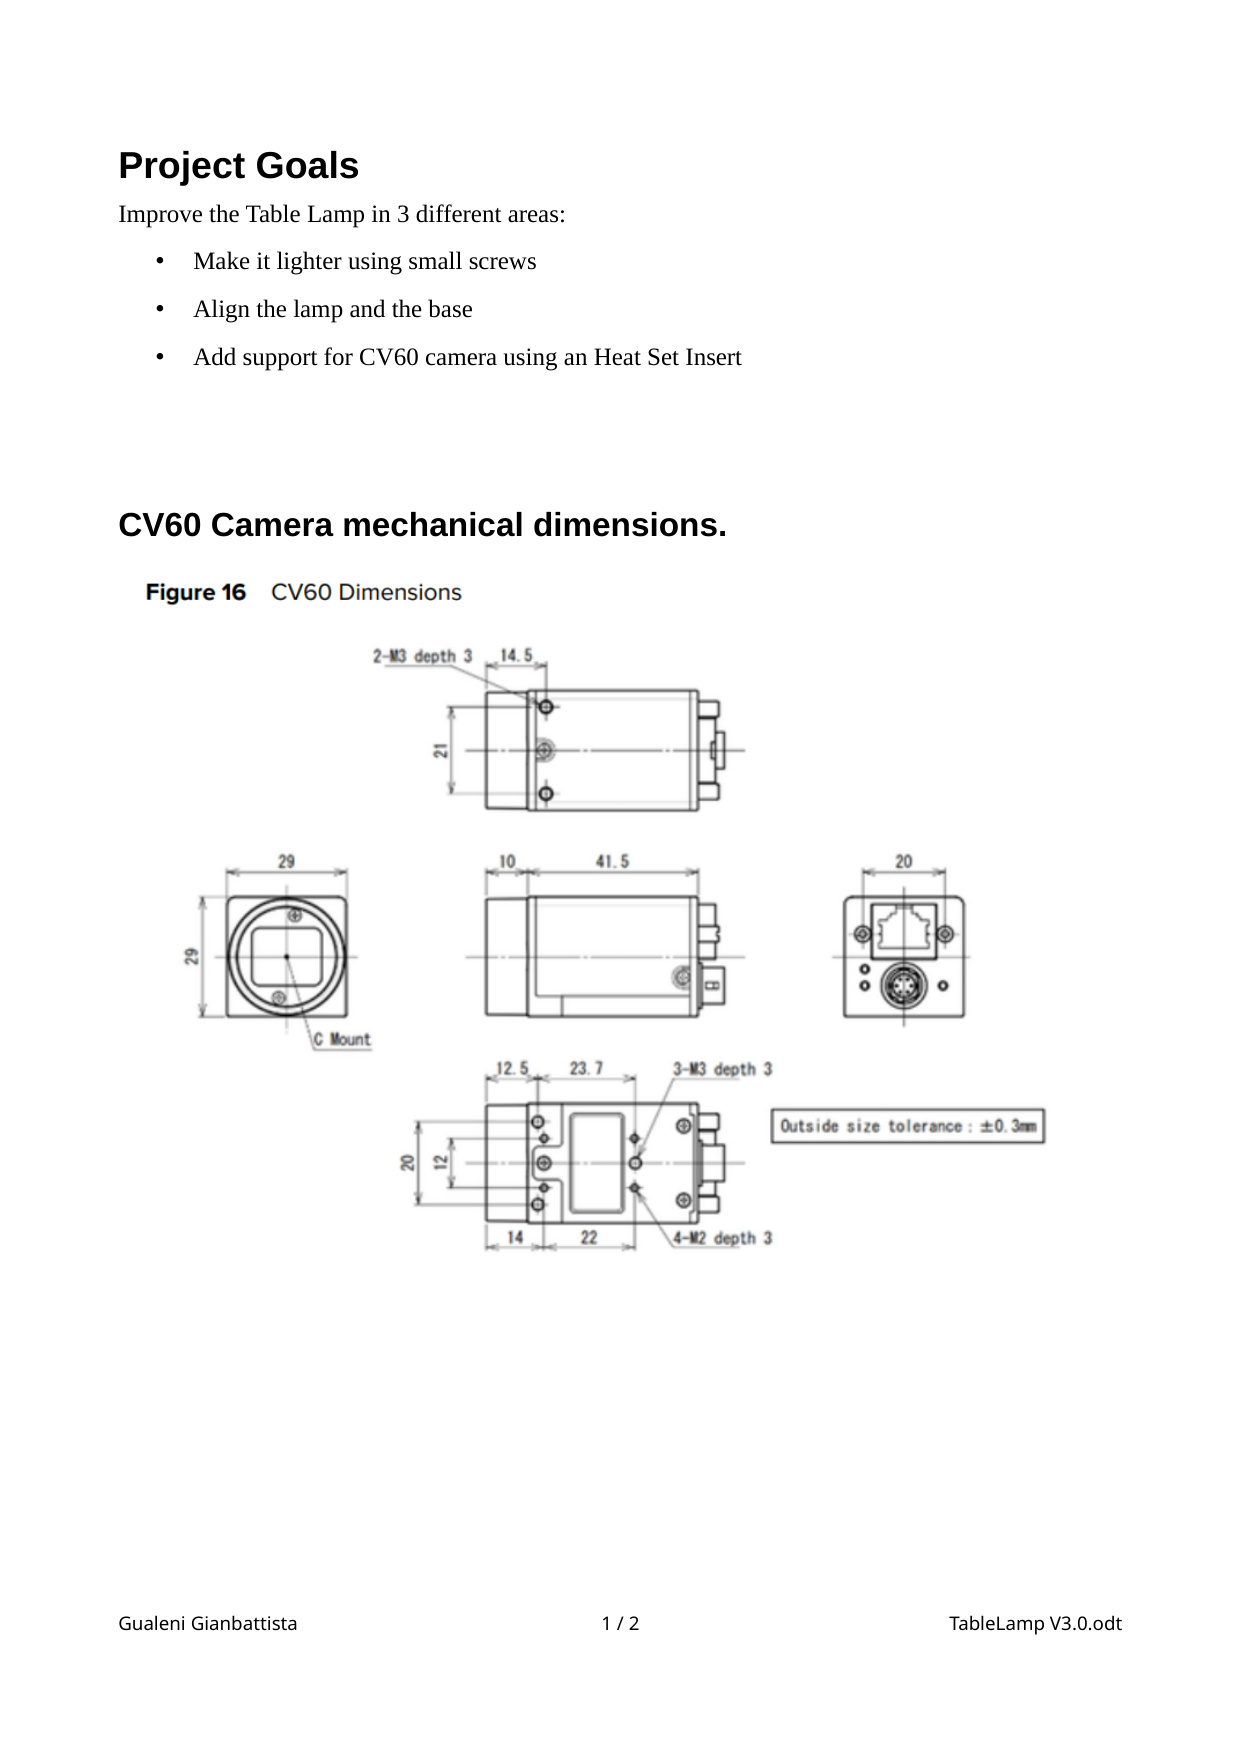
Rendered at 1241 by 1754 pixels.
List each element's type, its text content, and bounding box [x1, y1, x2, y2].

list Make it lighter using small screws [156, 246, 1122, 275]
text Improve the Table Lamp in 3 different areas: [118, 199, 1122, 227]
list Align the lamp and the base [156, 294, 1122, 323]
subtitle CV60 Camera mechanical dimensions. [118, 505, 1122, 544]
picture [118, 556, 1123, 1275]
subtitle Project Goals [118, 143, 1122, 186]
list Add support for CV60 camera using an Heat Set Insert [156, 342, 1122, 370]
